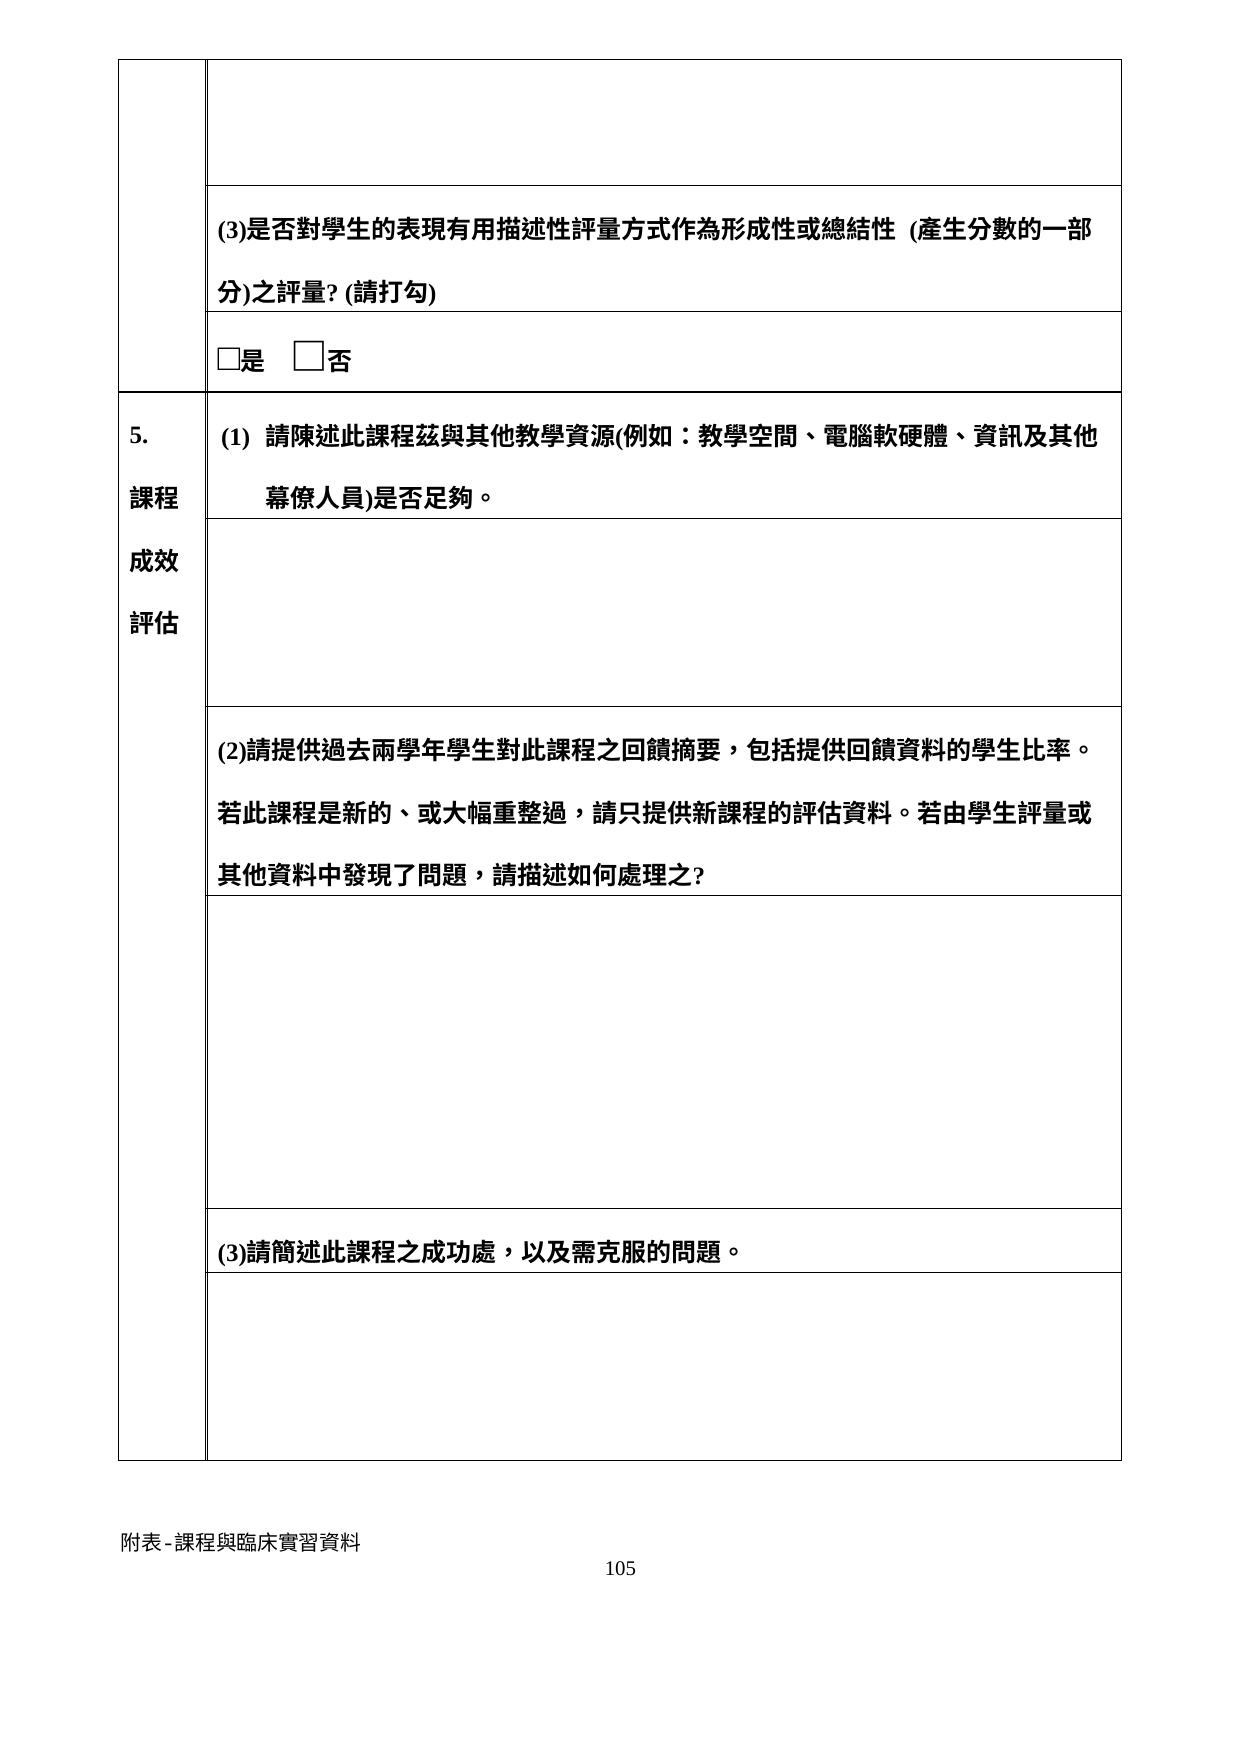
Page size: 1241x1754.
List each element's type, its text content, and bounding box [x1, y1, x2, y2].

table_cell [208, 519, 1121, 706]
table_cell (3)是否對學生的表現有用描述性評量方式作為形成性或總結性 (產生分數的一部分)之評量? (請打勾) [208, 186, 1121, 311]
table_cell 請陳述此課程茲與其他教學資源(例如：教學空間、電腦軟硬體、資訊及其他幕僚人員)是否足夠。 [208, 393, 1121, 517]
table_cell [119, 60, 205, 391]
table_cell □是 □否 [208, 312, 1121, 391]
table_cell 5. 課程成效評估 [119, 393, 205, 1460]
table_cell [208, 1273, 1121, 1460]
table_cell [208, 896, 1121, 1208]
table_cell (2)請提供過去兩學年學生對此課程之回饋摘要，包括提供回饋資料的學生比率。若此課程是新的、或大幅重整過，請只提供新課程的評估資料。若由學生評量或其他資料中發現了問題，請描述如何處理之? [208, 707, 1121, 894]
table_cell [208, 60, 1121, 185]
table_cell (3)請簡述此課程之成功處，以及需克服的問題。 [208, 1209, 1121, 1272]
